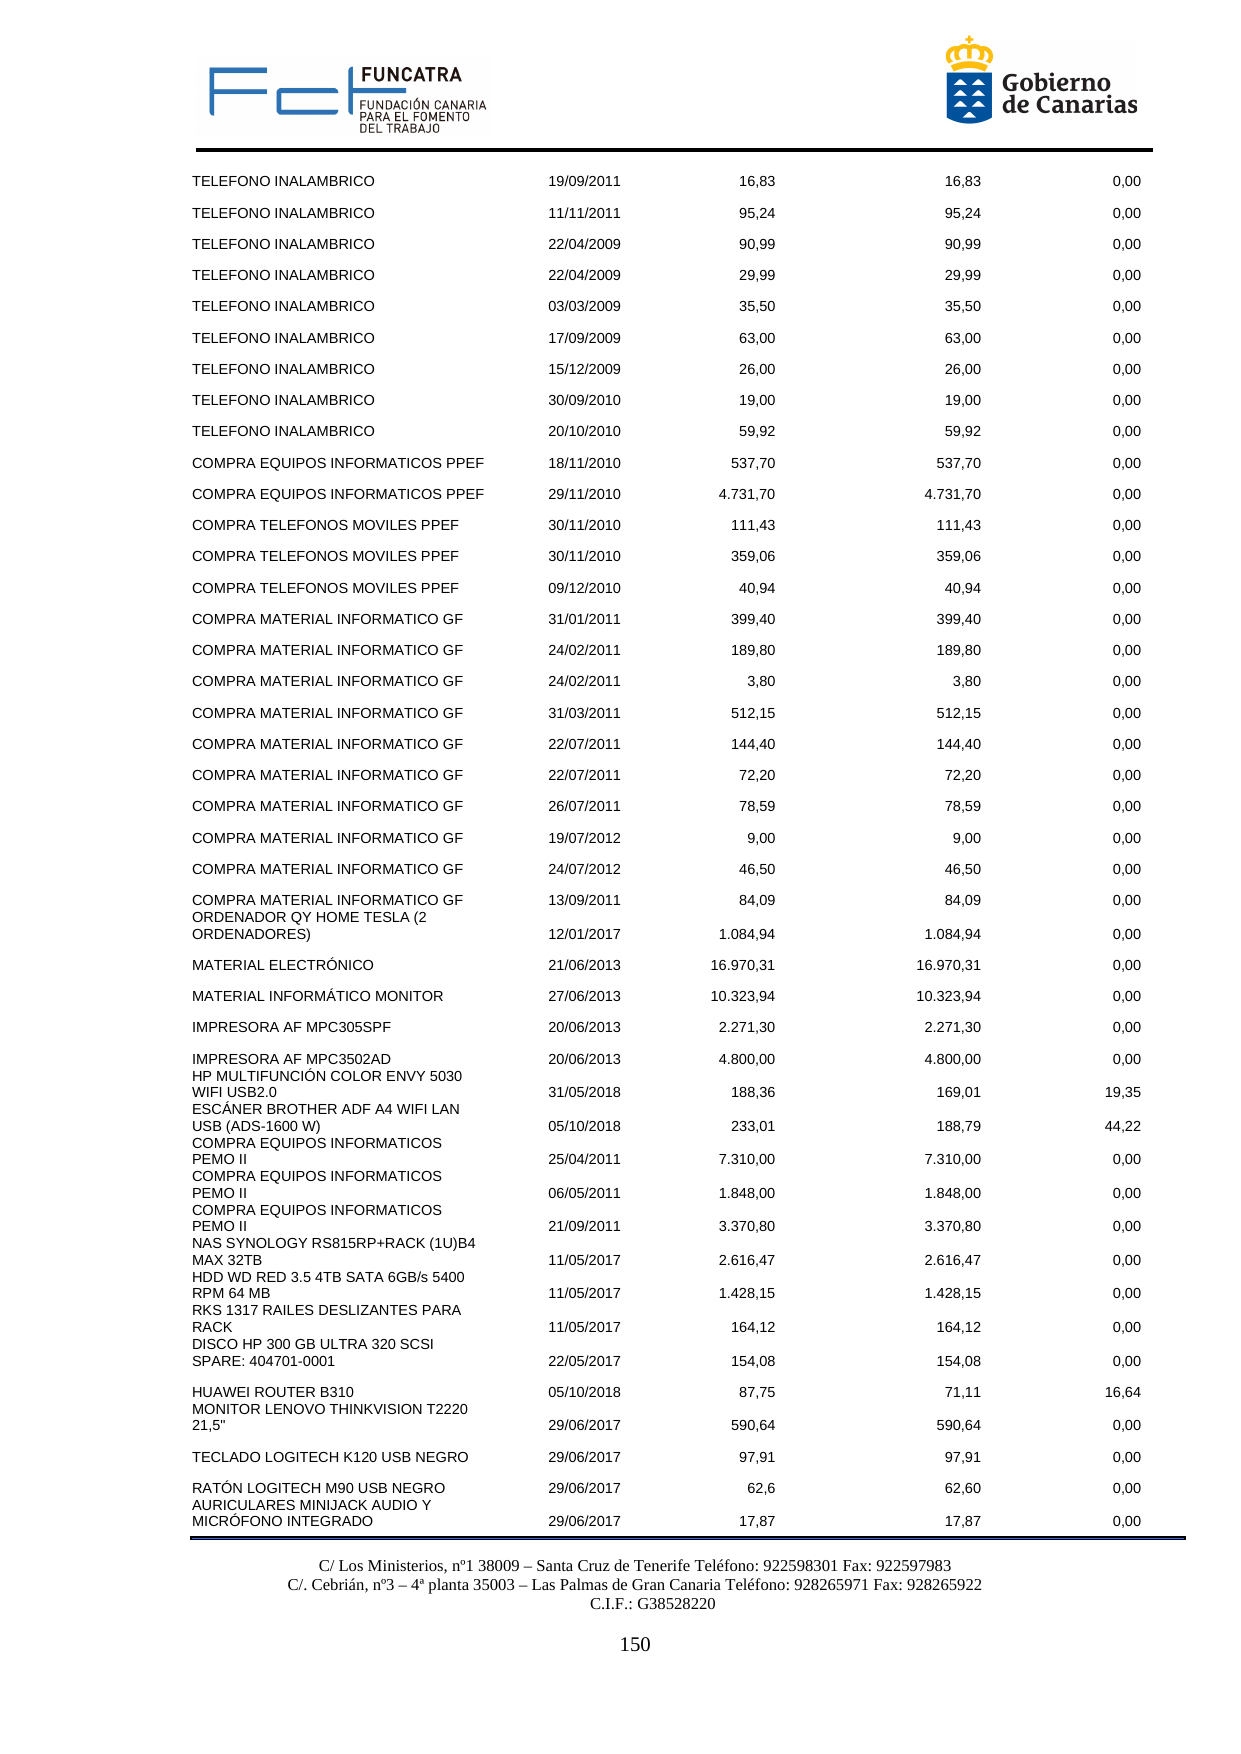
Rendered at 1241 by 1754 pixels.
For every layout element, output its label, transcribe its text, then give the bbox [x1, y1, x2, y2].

table_cell TELEFONO INALAMBRICO [185, 315, 495, 346]
table_cell TELEFONO INALAMBRICO [185, 346, 495, 377]
table_cell NAS SYNOLOGY RS815RP+RACK (1U)B4 MAX 32TB [185, 1235, 495, 1268]
table_cell 78,59 [628, 784, 782, 815]
table_cell 144,40 [628, 721, 782, 752]
table_cell 10.323,94 [628, 974, 782, 1005]
table_cell 26,00 [628, 346, 782, 377]
picture [945, 35, 1138, 124]
table_cell 44,22 [988, 1101, 1148, 1134]
table_cell 97,91 [783, 1434, 988, 1465]
table_cell 169,01 [783, 1067, 988, 1101]
table_cell 17,87 [783, 1496, 988, 1530]
table_cell 0,00 [988, 1168, 1148, 1201]
table_cell MATERIAL ELECTRÓNICO [185, 942, 495, 973]
table_cell 97,91 [628, 1434, 782, 1465]
table_cell TELEFONO INALAMBRICO [185, 253, 495, 284]
table_cell 0,00 [988, 190, 1148, 221]
table_cell 537,70 [628, 440, 782, 471]
table_cell 189,80 [783, 628, 988, 659]
table_cell TECLADO LOGITECH K120 USB NEGRO [185, 1434, 495, 1465]
table_cell 22/07/2011 [495, 721, 628, 752]
table_cell 188,79 [783, 1101, 988, 1134]
table_cell 111,43 [628, 503, 782, 534]
table_cell 19,00 [783, 378, 988, 409]
table_cell 2.616,47 [628, 1235, 782, 1268]
table_cell 19,00 [628, 378, 782, 409]
table_cell 233,01 [628, 1101, 782, 1134]
table_cell 0,00 [988, 1336, 1148, 1369]
table_cell 16,83 [628, 159, 782, 190]
table_cell 29/11/2010 [495, 471, 628, 502]
table_cell 11/05/2017 [495, 1235, 628, 1268]
table_cell 0,00 [988, 815, 1148, 846]
table_cell TELEFONO INALAMBRICO [185, 284, 495, 315]
table_cell 72,20 [628, 753, 782, 784]
table_cell 0,00 [988, 440, 1148, 471]
table_cell 0,00 [988, 346, 1148, 377]
table_cell 22/05/2017 [495, 1336, 628, 1369]
table_cell 164,12 [628, 1302, 782, 1336]
table_cell 1.848,00 [628, 1168, 782, 1201]
table_cell 0,00 [988, 1201, 1148, 1235]
table_cell 31/03/2011 [495, 690, 628, 721]
table_cell 4.800,00 [628, 1036, 782, 1067]
table_cell COMPRA MATERIAL INFORMATICO GF [185, 878, 495, 909]
table_cell 3,80 [783, 659, 988, 690]
table_cell 10.323,94 [783, 974, 988, 1005]
table_cell 0,00 [988, 1134, 1148, 1168]
table_cell TELEFONO INALAMBRICO [185, 221, 495, 252]
table_cell 0,00 [988, 1496, 1148, 1530]
table_cell 0,00 [988, 409, 1148, 440]
table_cell 0,00 [988, 753, 1148, 784]
table_cell COMPRA MATERIAL INFORMATICO GF [185, 846, 495, 877]
table_cell 0,00 [988, 1235, 1148, 1268]
table_cell 2.271,30 [783, 1005, 988, 1036]
table_cell 19,35 [988, 1067, 1148, 1101]
table_cell 0,00 [988, 628, 1148, 659]
table_cell 1.084,94 [628, 909, 782, 942]
table_cell TELEFONO INALAMBRICO [185, 378, 495, 409]
table_cell 15/12/2009 [495, 346, 628, 377]
table_cell COMPRA MATERIAL INFORMATICO GF [185, 784, 495, 815]
table_cell 0,00 [988, 284, 1148, 315]
table_cell 0,00 [988, 253, 1148, 284]
table_cell 27/06/2013 [495, 974, 628, 1005]
table_cell COMPRA MATERIAL INFORMATICO GF [185, 596, 495, 627]
table_cell 40,94 [783, 565, 988, 596]
table_cell 0,00 [988, 878, 1148, 909]
table_cell 3.370,80 [783, 1201, 988, 1235]
table_cell 590,64 [783, 1400, 988, 1434]
table_cell 18/11/2010 [495, 440, 628, 471]
table_cell 0,00 [988, 221, 1148, 252]
table_cell COMPRA EQUIPOS INFORMATICOS PEMO II [185, 1134, 495, 1168]
table_cell 0,00 [988, 596, 1148, 627]
table_cell 62,60 [783, 1465, 988, 1496]
table_cell ESCÁNER BROTHER ADF A4 WIFI LAN USB (ADS-1600 W) [185, 1101, 495, 1134]
table_cell 24/02/2011 [495, 628, 628, 659]
table_cell 29,99 [783, 253, 988, 284]
table_cell 0,00 [988, 909, 1148, 942]
table_cell 17/09/2009 [495, 315, 628, 346]
table_cell 29/06/2017 [495, 1434, 628, 1465]
table_cell 0,00 [988, 159, 1148, 190]
table_cell 46,50 [783, 846, 988, 877]
table_cell 05/10/2018 [495, 1369, 628, 1400]
table_cell 30/09/2010 [495, 378, 628, 409]
table_cell 26/07/2011 [495, 784, 628, 815]
table_cell 0,00 [988, 565, 1148, 596]
table_cell 20/06/2013 [495, 1036, 628, 1067]
table_cell 11/05/2017 [495, 1269, 628, 1302]
table_cell 87,75 [628, 1369, 782, 1400]
table_cell 7.310,00 [628, 1134, 782, 1168]
table_cell 25/04/2011 [495, 1134, 628, 1168]
table_cell 29/06/2017 [495, 1496, 628, 1530]
table_cell IMPRESORA AF MPC3502AD [185, 1036, 495, 1067]
table_cell 78,59 [783, 784, 988, 815]
table_cell 0,00 [988, 534, 1148, 565]
table_cell 84,09 [783, 878, 988, 909]
table_cell 111,43 [783, 503, 988, 534]
table_cell 13/09/2011 [495, 878, 628, 909]
table_cell 189,80 [628, 628, 782, 659]
table_cell 16.970,31 [783, 942, 988, 973]
table_cell 59,92 [628, 409, 782, 440]
table_cell 399,40 [628, 596, 782, 627]
table_cell IMPRESORA AF MPC305SPF [185, 1005, 495, 1036]
table_cell 95,24 [628, 190, 782, 221]
table_cell 512,15 [628, 690, 782, 721]
table_cell 46,50 [628, 846, 782, 877]
table_cell 154,08 [628, 1336, 782, 1369]
table_cell 29/06/2017 [495, 1400, 628, 1434]
table_cell 0,00 [988, 471, 1148, 502]
table_cell 95,24 [783, 190, 988, 221]
table_cell 0,00 [988, 846, 1148, 877]
table_cell 09/12/2010 [495, 565, 628, 596]
table_cell 0,00 [988, 974, 1148, 1005]
table_cell 22/07/2011 [495, 753, 628, 784]
table_cell 0,00 [988, 315, 1148, 346]
table_cell 35,50 [783, 284, 988, 315]
table_cell 90,99 [628, 221, 782, 252]
table_cell 24/02/2011 [495, 659, 628, 690]
table_cell 19/09/2011 [495, 159, 628, 190]
table_cell 188,36 [628, 1067, 782, 1101]
table_cell 0,00 [988, 942, 1148, 973]
table_cell 72,20 [783, 753, 988, 784]
table_cell 05/10/2018 [495, 1101, 628, 1134]
table_cell 359,06 [783, 534, 988, 565]
table_cell COMPRA TELEFONOS MOVILES PPEF [185, 534, 495, 565]
table_cell 0,00 [988, 1465, 1148, 1496]
table_cell 22/04/2009 [495, 253, 628, 284]
table_cell COMPRA MATERIAL INFORMATICO GF [185, 690, 495, 721]
table_cell COMPRA MATERIAL INFORMATICO GF [185, 815, 495, 846]
table_cell 4.731,70 [628, 471, 782, 502]
table_cell 26,00 [783, 346, 988, 377]
table_cell 9,00 [628, 815, 782, 846]
table_cell 0,00 [988, 690, 1148, 721]
table_cell 29,99 [628, 253, 782, 284]
table_cell 0,00 [988, 784, 1148, 815]
table_cell COMPRA TELEFONOS MOVILES PPEF [185, 503, 495, 534]
table_cell COMPRA EQUIPOS INFORMATICOS PPEF [185, 471, 495, 502]
table_cell HDD WD RED 3.5 4TB SATA 6GB/s 5400 RPM 64 MB [185, 1269, 495, 1302]
table_cell 62,6 [628, 1465, 782, 1496]
table_cell 0,00 [988, 721, 1148, 752]
table_cell 537,70 [783, 440, 988, 471]
table_cell 399,40 [783, 596, 988, 627]
table_cell 154,08 [783, 1336, 988, 1369]
table_cell 3.370,80 [628, 1201, 782, 1235]
table_cell 63,00 [783, 315, 988, 346]
table_cell 2.271,30 [628, 1005, 782, 1036]
table_cell DISCO HP 300 GB ULTRA 320 SCSI SPARE: 404701-0001 [185, 1336, 495, 1369]
table_cell 0,00 [988, 1434, 1148, 1465]
table_cell 21/06/2013 [495, 942, 628, 973]
table_cell 144,40 [783, 721, 988, 752]
table_cell 0,00 [988, 503, 1148, 534]
table_cell 90,99 [783, 221, 988, 252]
table_cell 3,80 [628, 659, 782, 690]
picture [195, 57, 492, 138]
table_cell ORDENADOR QY HOME TESLA (2 ORDENADORES) [185, 909, 495, 942]
table_cell 512,15 [783, 690, 988, 721]
table_cell 0,00 [988, 1036, 1148, 1067]
table_cell 1.084,94 [783, 909, 988, 942]
table_cell 1.428,15 [628, 1269, 782, 1302]
table_cell 35,50 [628, 284, 782, 315]
table_cell 2.616,47 [783, 1235, 988, 1268]
table_cell 30/11/2010 [495, 503, 628, 534]
table_cell COMPRA MATERIAL INFORMATICO GF [185, 721, 495, 752]
table_cell COMPRA MATERIAL INFORMATICO GF [185, 659, 495, 690]
table_cell 9,00 [783, 815, 988, 846]
table_cell 0,00 [988, 1005, 1148, 1036]
table_cell 06/05/2011 [495, 1168, 628, 1201]
table_cell 17,87 [628, 1496, 782, 1530]
table_cell 16.970,31 [628, 942, 782, 973]
table_cell 24/07/2012 [495, 846, 628, 877]
table_cell MONITOR LENOVO THINKVISION T2220 21,5" [185, 1400, 495, 1434]
table_cell 16,83 [783, 159, 988, 190]
table_cell 164,12 [783, 1302, 988, 1336]
table_cell RKS 1317 RAILES DESLIZANTES PARA RACK [185, 1302, 495, 1336]
table_cell TELEFONO INALAMBRICO [185, 190, 495, 221]
table_cell TELEFONO INALAMBRICO [185, 409, 495, 440]
table_cell 31/05/2018 [495, 1067, 628, 1101]
table_cell 20/10/2010 [495, 409, 628, 440]
table_cell 11/11/2011 [495, 190, 628, 221]
table_cell HUAWEI ROUTER B310 [185, 1369, 495, 1400]
table_cell 29/06/2017 [495, 1465, 628, 1496]
table_cell 0,00 [988, 1400, 1148, 1434]
table_cell 59,92 [783, 409, 988, 440]
table_cell 20/06/2013 [495, 1005, 628, 1036]
table_cell 22/04/2009 [495, 221, 628, 252]
table_cell 0,00 [988, 659, 1148, 690]
table_cell 40,94 [628, 565, 782, 596]
table_cell 03/03/2009 [495, 284, 628, 315]
table_cell 21/09/2011 [495, 1201, 628, 1235]
table_cell 71,11 [783, 1369, 988, 1400]
table_cell MATERIAL INFORMÁTICO MONITOR [185, 974, 495, 1005]
table_cell 1.848,00 [783, 1168, 988, 1201]
table_cell 4.800,00 [783, 1036, 988, 1067]
table_cell 16,64 [988, 1369, 1148, 1400]
table_cell 84,09 [628, 878, 782, 909]
table_cell 0,00 [988, 1302, 1148, 1336]
table_cell 12/01/2017 [495, 909, 628, 942]
table_cell 19/07/2012 [495, 815, 628, 846]
table_cell 31/01/2011 [495, 596, 628, 627]
table_cell 0,00 [988, 378, 1148, 409]
table_cell COMPRA EQUIPOS INFORMATICOS PPEF [185, 440, 495, 471]
table_cell 11/05/2017 [495, 1302, 628, 1336]
table_cell RATÓN LOGITECH M90 USB NEGRO [185, 1465, 495, 1496]
table_cell HP MULTIFUNCIÓN COLOR ENVY 5030 WIFI USB2.0 [185, 1067, 495, 1101]
table_cell COMPRA EQUIPOS INFORMATICOS PEMO II [185, 1201, 495, 1235]
table_cell COMPRA EQUIPOS INFORMATICOS PEMO II [185, 1168, 495, 1201]
table_cell COMPRA MATERIAL INFORMATICO GF [185, 753, 495, 784]
table_cell 30/11/2010 [495, 534, 628, 565]
table_cell 7.310,00 [783, 1134, 988, 1168]
table_cell 590,64 [628, 1400, 782, 1434]
table_cell 4.731,70 [783, 471, 988, 502]
table_cell 63,00 [628, 315, 782, 346]
table_cell COMPRA TELEFONOS MOVILES PPEF [185, 565, 495, 596]
table_cell 359,06 [628, 534, 782, 565]
table_cell COMPRA MATERIAL INFORMATICO GF [185, 628, 495, 659]
table_cell AURICULARES MINIJACK AUDIO Y MICRÓFONO INTEGRADO [185, 1496, 495, 1530]
table_cell 0,00 [988, 1269, 1148, 1302]
table_cell TELEFONO INALAMBRICO [185, 159, 495, 190]
table_cell 1.428,15 [783, 1269, 988, 1302]
